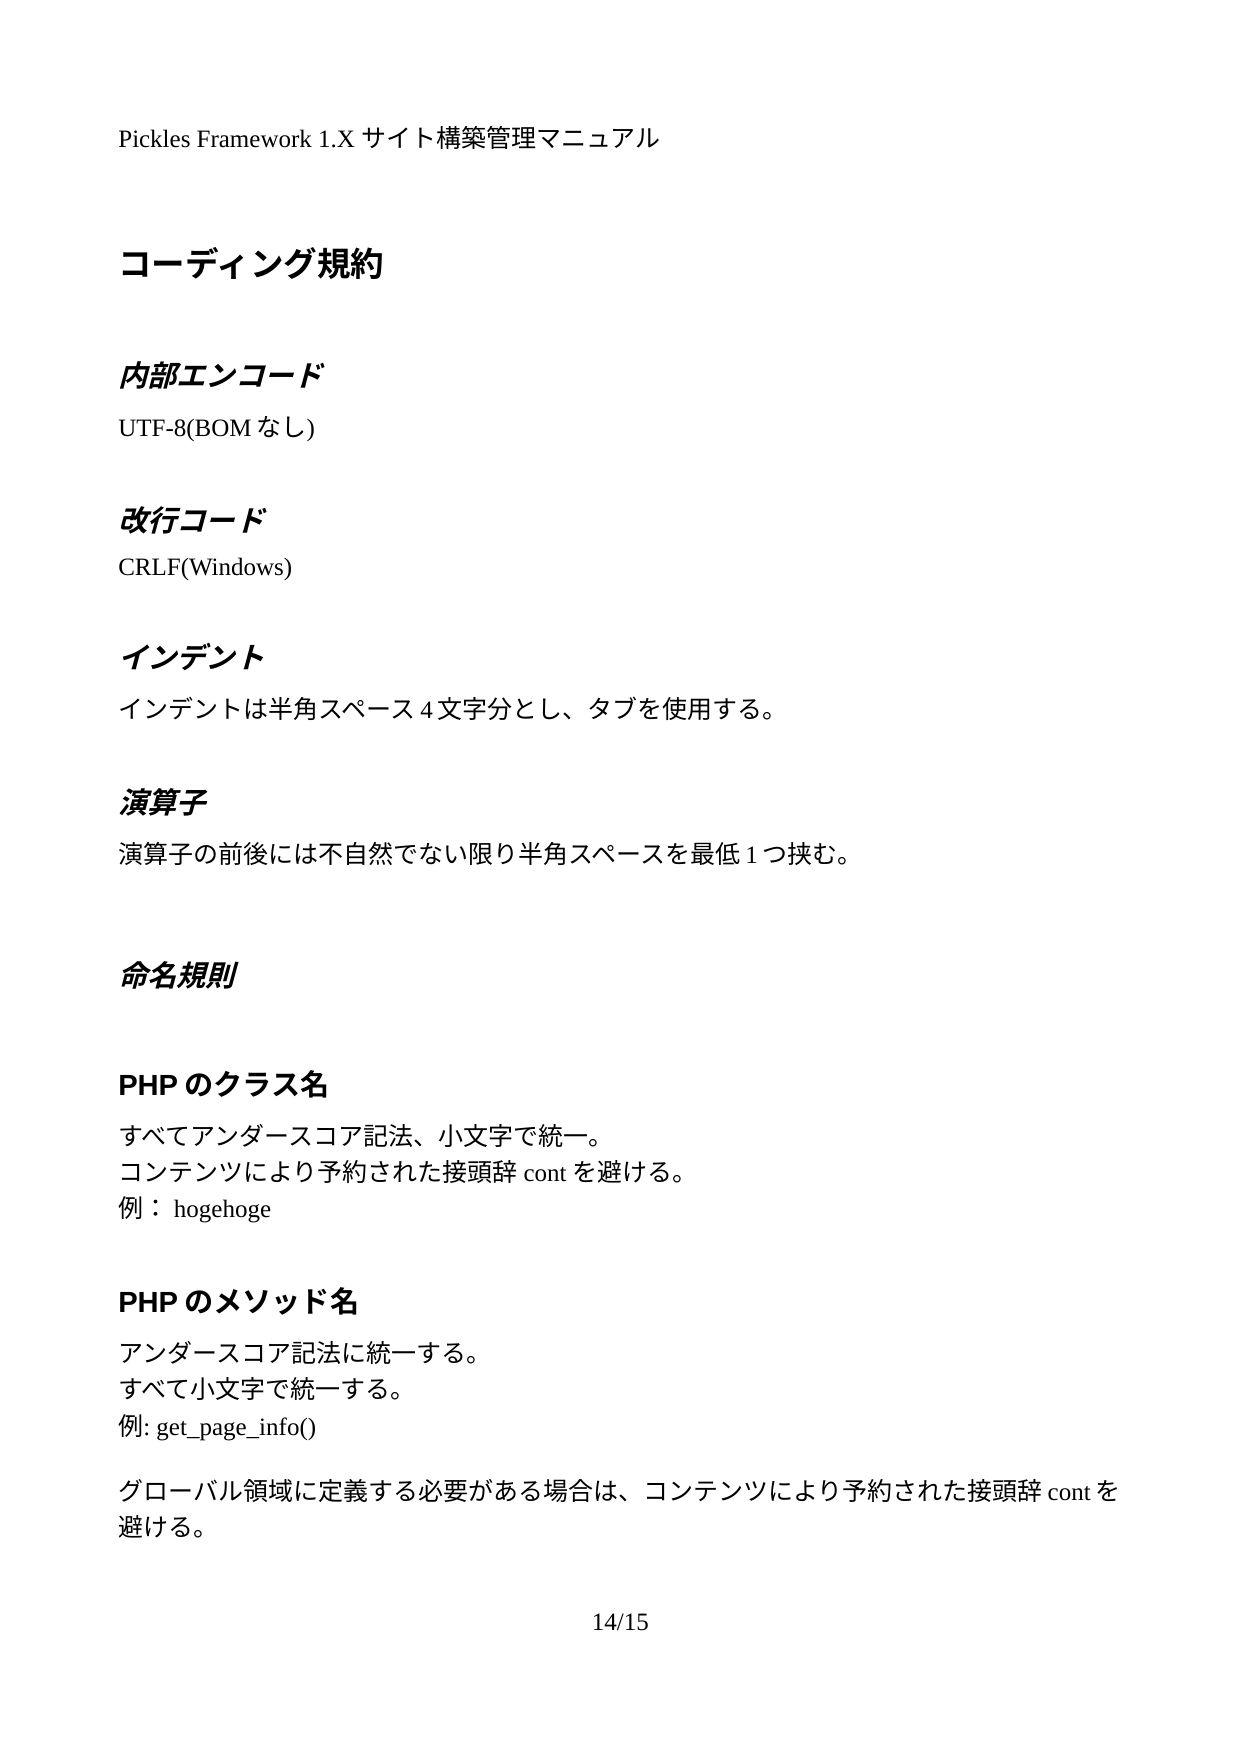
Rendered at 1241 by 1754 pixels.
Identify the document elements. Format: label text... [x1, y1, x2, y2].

text インデントは半角スペース4文字分とし、タブを使用する。 [118, 689, 1122, 726]
text すべて小文字で統一する。 [118, 1370, 1122, 1406]
subtitle コーディング規約 [118, 238, 1122, 286]
text すべてアンダースコア記法、小文字で統一。 [118, 1116, 1122, 1152]
subtitle PHPのクラス名 [118, 1061, 1122, 1104]
subtitle インデント [118, 634, 1122, 677]
subtitle 演算子 [118, 779, 1122, 822]
text 例: get_page_info() [118, 1406, 1122, 1442]
text アンダースコア記法に統一する。 [118, 1333, 1122, 1370]
text 演算子の前後には不自然でない限り半角スペースを最低1つ挟む。 [118, 834, 1122, 870]
subtitle 内部エンコード [118, 352, 1122, 395]
text CRLF(Windows) [118, 552, 1122, 581]
subtitle 命名規則 [118, 953, 1122, 995]
text グローバル領域に定義する必要がある場合は、コンテンツにより予約された接頭辞contを避ける。 [118, 1471, 1122, 1543]
subtitle 改行コード [118, 497, 1122, 539]
text コンテンツにより予約された接頭辞 cont を避ける。 [118, 1152, 1122, 1189]
text UTF-8(BOMなし) [118, 407, 1122, 443]
subtitle PHPのメソッド名 [118, 1279, 1122, 1321]
text 例： hogehoge [118, 1189, 1122, 1225]
